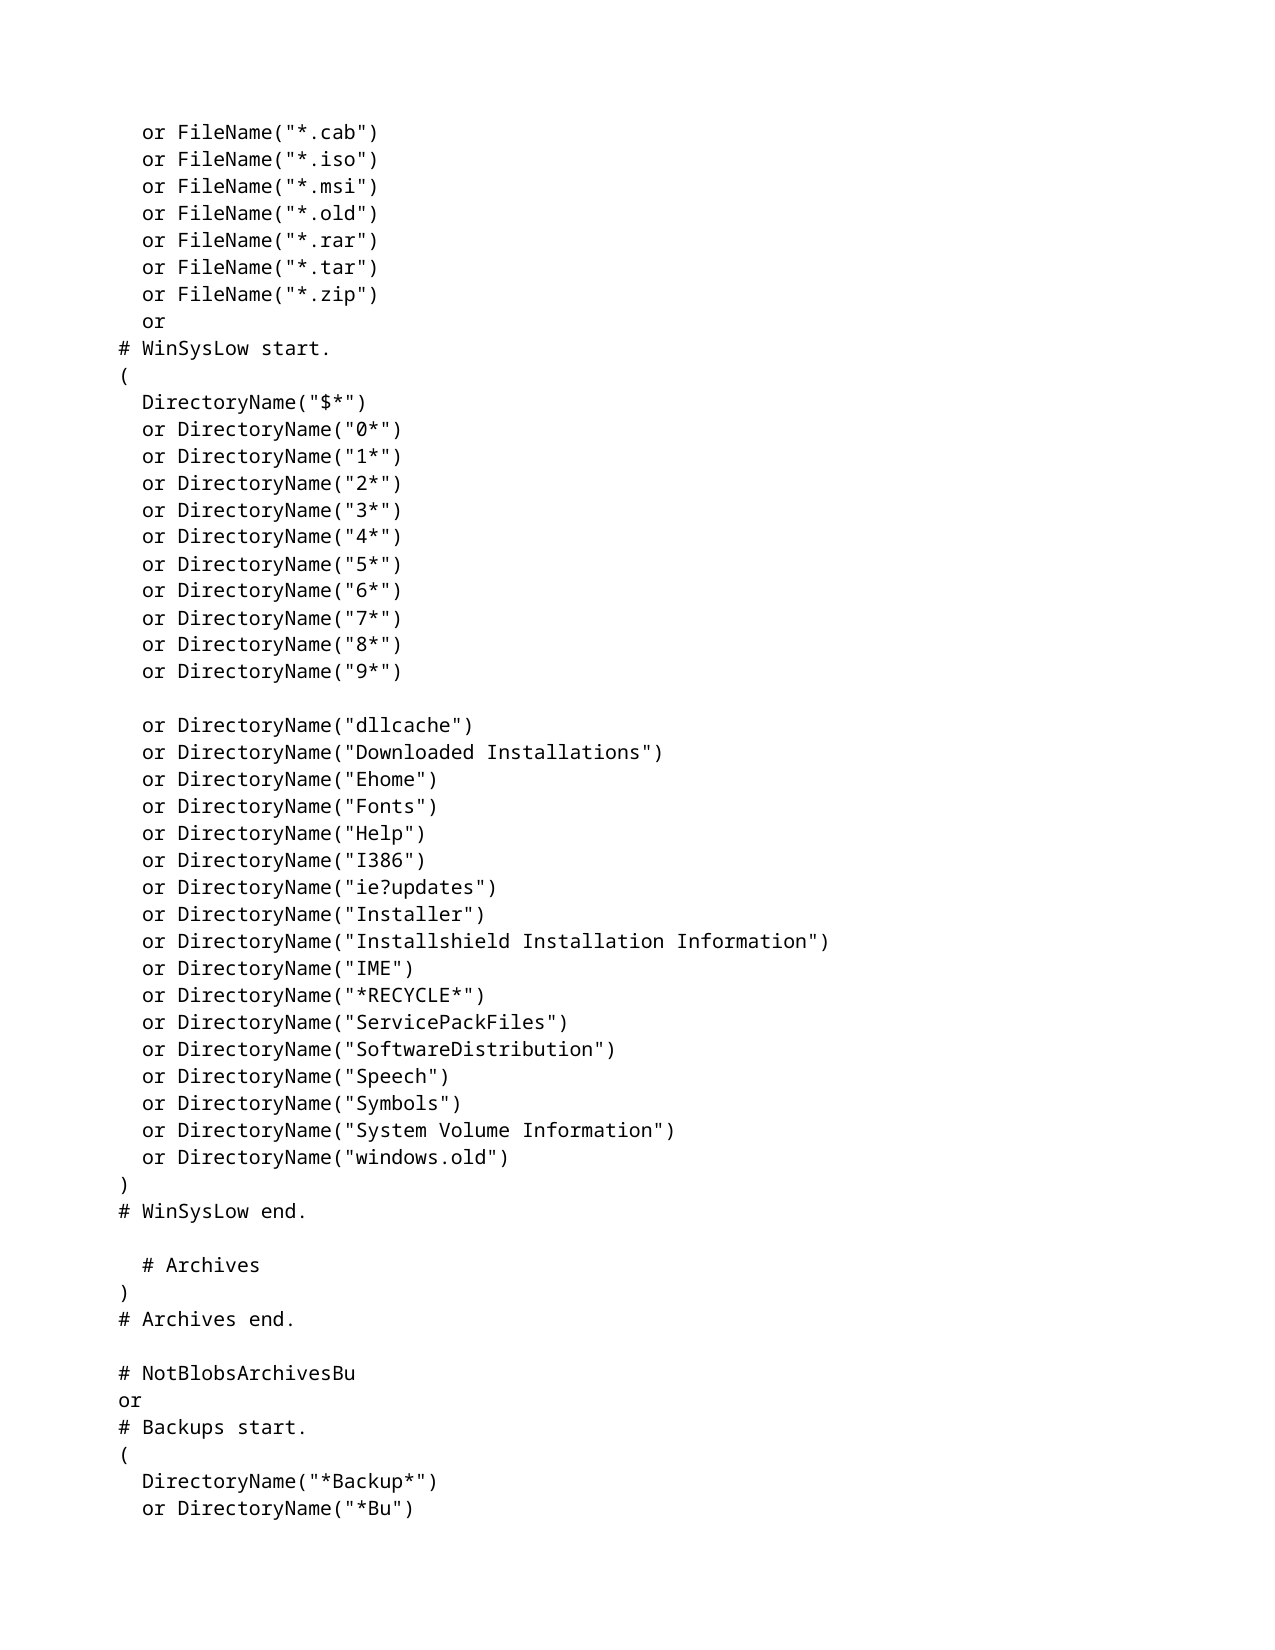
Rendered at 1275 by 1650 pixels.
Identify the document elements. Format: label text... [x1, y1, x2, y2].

text or FileName("*.cab") [118, 118, 1157, 145]
text or DirectoryName("1*") [118, 442, 1157, 469]
text or DirectoryName("6*") [118, 577, 1157, 604]
text or DirectoryName("7*") [118, 604, 1157, 631]
text or [118, 307, 1157, 334]
text or DirectoryName("2*") [118, 469, 1157, 496]
text or DirectoryName("Installer") [118, 901, 1157, 927]
text or DirectoryName("IME") [118, 954, 1157, 981]
text ) [118, 1278, 1157, 1305]
text DirectoryName("$*") [118, 388, 1157, 415]
text ( [118, 361, 1157, 388]
text or DirectoryName("SoftwareDistribution") [118, 1035, 1157, 1062]
text # WinSysLow end. [118, 1197, 1157, 1224]
text or DirectoryName("Fonts") [118, 793, 1157, 819]
text or DirectoryName("Speech") [118, 1062, 1157, 1089]
text # Backups start. [118, 1413, 1157, 1440]
text or FileName("*.zip") [118, 280, 1157, 307]
text or DirectoryName("Symbols") [118, 1089, 1157, 1116]
text or DirectoryName("ie?updates") [118, 873, 1157, 901]
text or DirectoryName("Downloaded Installations") [118, 739, 1157, 766]
text or FileName("*.old") [118, 199, 1157, 226]
text or [118, 1386, 1157, 1413]
text or DirectoryName("4*") [118, 523, 1157, 550]
text or FileName("*.msi") [118, 172, 1157, 199]
text or DirectoryName("0*") [118, 415, 1157, 442]
text or DirectoryName("5*") [118, 550, 1157, 577]
text or DirectoryName("Installshield Installation Information") [118, 927, 1157, 954]
text ) [118, 1170, 1157, 1197]
text # Archives end. [118, 1305, 1157, 1332]
text or DirectoryName("Ehome") [118, 766, 1157, 793]
text # Archives [118, 1251, 1157, 1278]
text or DirectoryName("windows.old") [118, 1143, 1157, 1170]
text or DirectoryName("8*") [118, 631, 1157, 658]
text or FileName("*.rar") [118, 226, 1157, 253]
text or DirectoryName("Help") [118, 819, 1157, 847]
text or DirectoryName("I386") [118, 847, 1157, 873]
text or FileName("*.tar") [118, 253, 1157, 280]
text # NotBlobsArchivesBu [118, 1359, 1157, 1386]
text or DirectoryName("9*") [118, 658, 1157, 685]
text or DirectoryName("ServicePackFiles") [118, 1008, 1157, 1035]
text or DirectoryName("*RECYCLE*") [118, 981, 1157, 1008]
text # WinSysLow start. [118, 334, 1157, 361]
text ( [118, 1440, 1157, 1467]
text or FileName("*.iso") [118, 145, 1157, 172]
text or DirectoryName("System Volume Information") [118, 1116, 1157, 1143]
text or DirectoryName("dllcache") [118, 712, 1157, 739]
text DirectoryName("*Backup*") [118, 1467, 1157, 1494]
text or DirectoryName("3*") [118, 496, 1157, 523]
text or DirectoryName("*Bu") [118, 1494, 1157, 1521]
